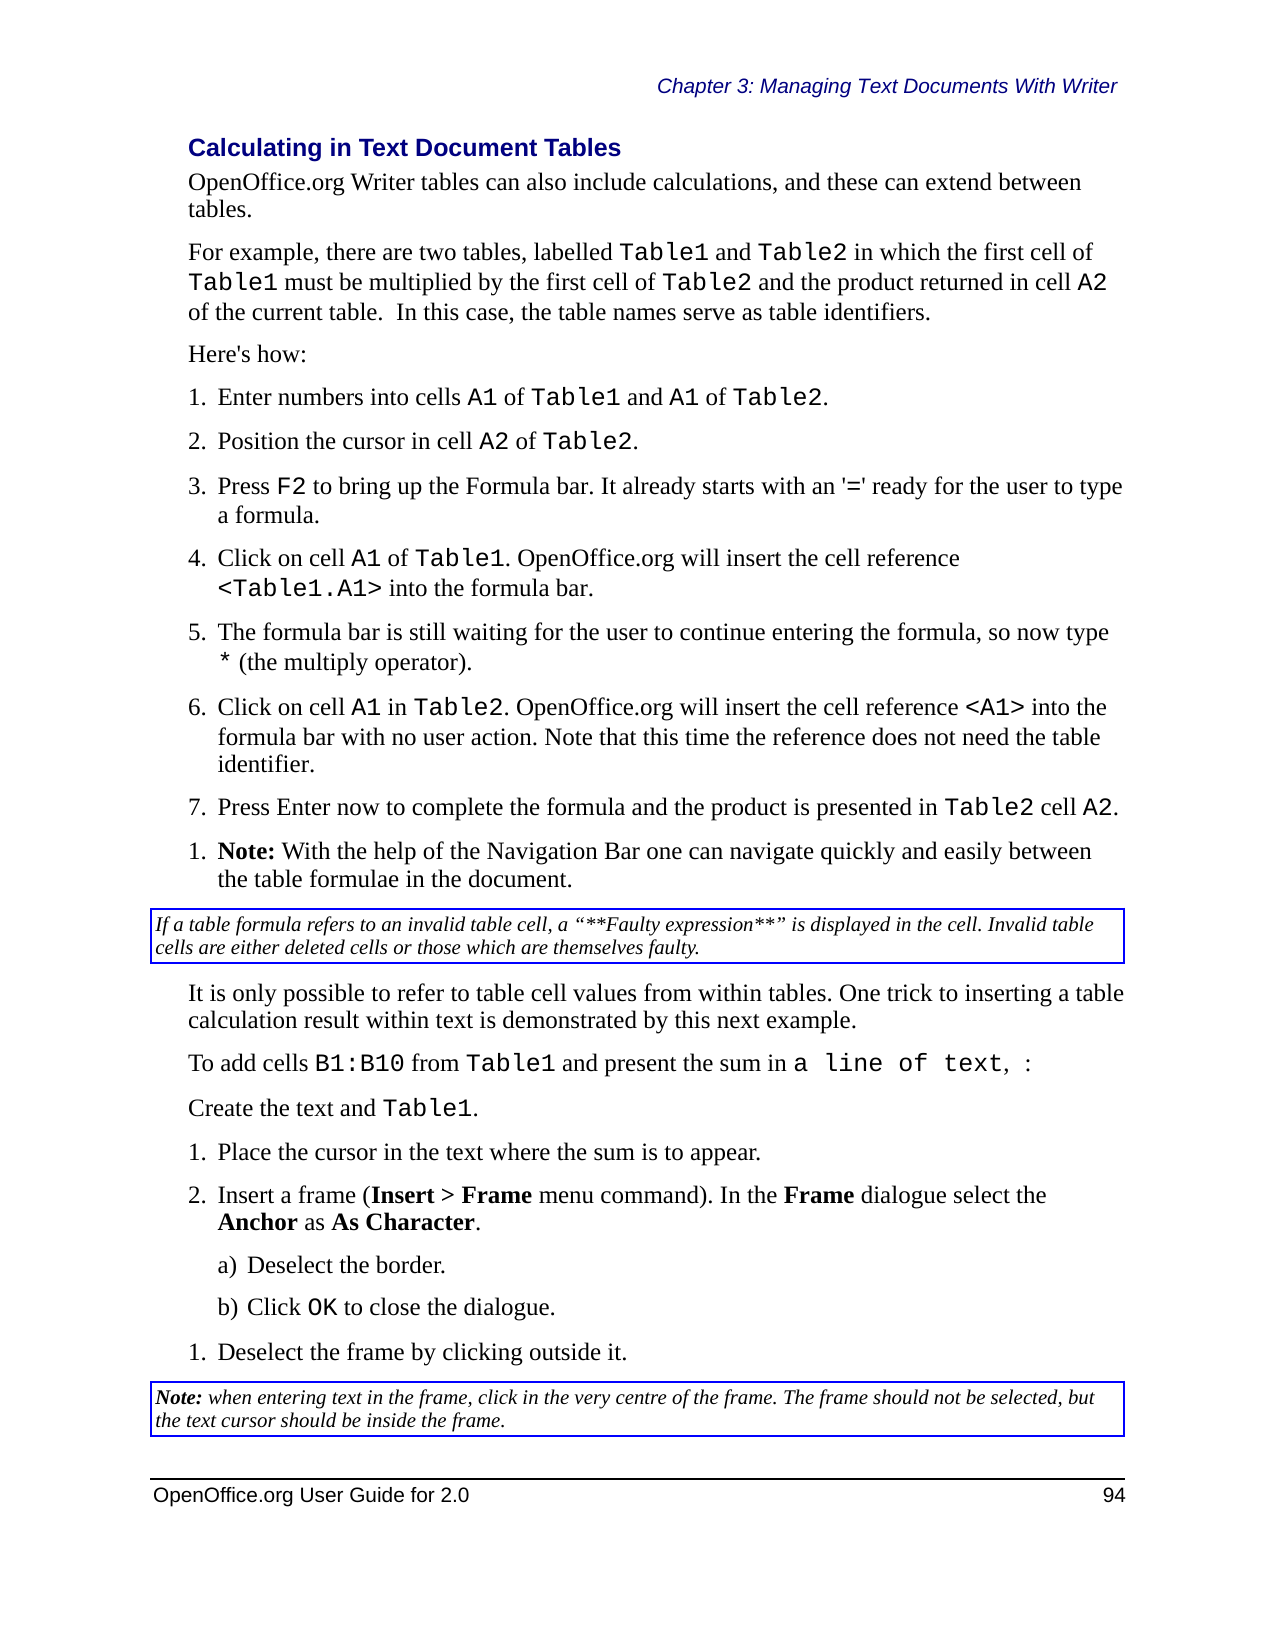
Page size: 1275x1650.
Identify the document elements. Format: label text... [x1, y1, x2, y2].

text For example, there are two tables, labelled Table1 and Table2 in which the first cell of Table1 must be multiplied by the first cell of Table2 and the product returned in cell A2 of the current table. In this case, the table names serve as table identifiers. [188, 238, 1125, 325]
list Enter numbers into cells A1 of Table1 and A1 of Table2. [188, 383, 1125, 412]
subtitle Calculating in Text Document Tables [188, 134, 1125, 162]
list Deselect the border. [217, 1251, 1125, 1279]
list Click on cell A1 of Table1. OpenOffice.org will insert the cell reference <Table1.A1> into the formula bar. [188, 544, 1125, 604]
list Click on cell A1 in Table2. OpenOffice.org will insert the cell reference <A1> into the formula bar with no user action. Note that this time the reference does not need the table identifier. [188, 693, 1125, 778]
list Insert a frame (Insert > Frame menu command). In the Frame dialogue select the Anchor as As Character. [188, 1181, 1125, 1236]
list Place the cursor in the text where the sum is to appear. [188, 1138, 1125, 1166]
list Deselect the frame by clicking outside it. [188, 1338, 1125, 1366]
list Press F2 to bring up the Formula bar. It already starts with an '=' ready for the user to type a formula. [188, 472, 1125, 529]
list The formula bar is still waiting for the user to continue entering the formula, so now type * (the multiply operator). [188, 618, 1125, 678]
text Create the text and Table1. [188, 1094, 1125, 1123]
text To add cells B1:B10 from Table1 and present the sum in a line of text, : [188, 1049, 1125, 1079]
text It is only possible to refer to table cell values from within tables. One trick to inserting a table calculation result within text is demonstrated by this next example. [188, 979, 1125, 1034]
text OpenOffice.org Writer tables can also include calculations, and these can extend between tables. [188, 168, 1125, 223]
text Note: when entering text in the frame, click in the very centre of the frame. The frame should not be selected, but the text cursor should be inside the frame. [152, 1383, 1123, 1435]
text Here's how: [188, 340, 1125, 368]
list Click OK to close the dialogue. [217, 1293, 1125, 1323]
list Note: With the help of the Navigation Bar one can navigate quickly and easily between the table formulae in the document. [188, 837, 1125, 893]
text If a table formula refers to an invalid table cell, a “**Faulty expression**” is displayed in the cell. Invalid table cells are either deleted cells or those which are themselves faulty. [152, 910, 1123, 962]
list Position the cursor in cell A2 of Table2. [188, 427, 1125, 457]
list Press Enter now to complete the formula and the product is presented in Table2 cell A2. [188, 793, 1125, 823]
